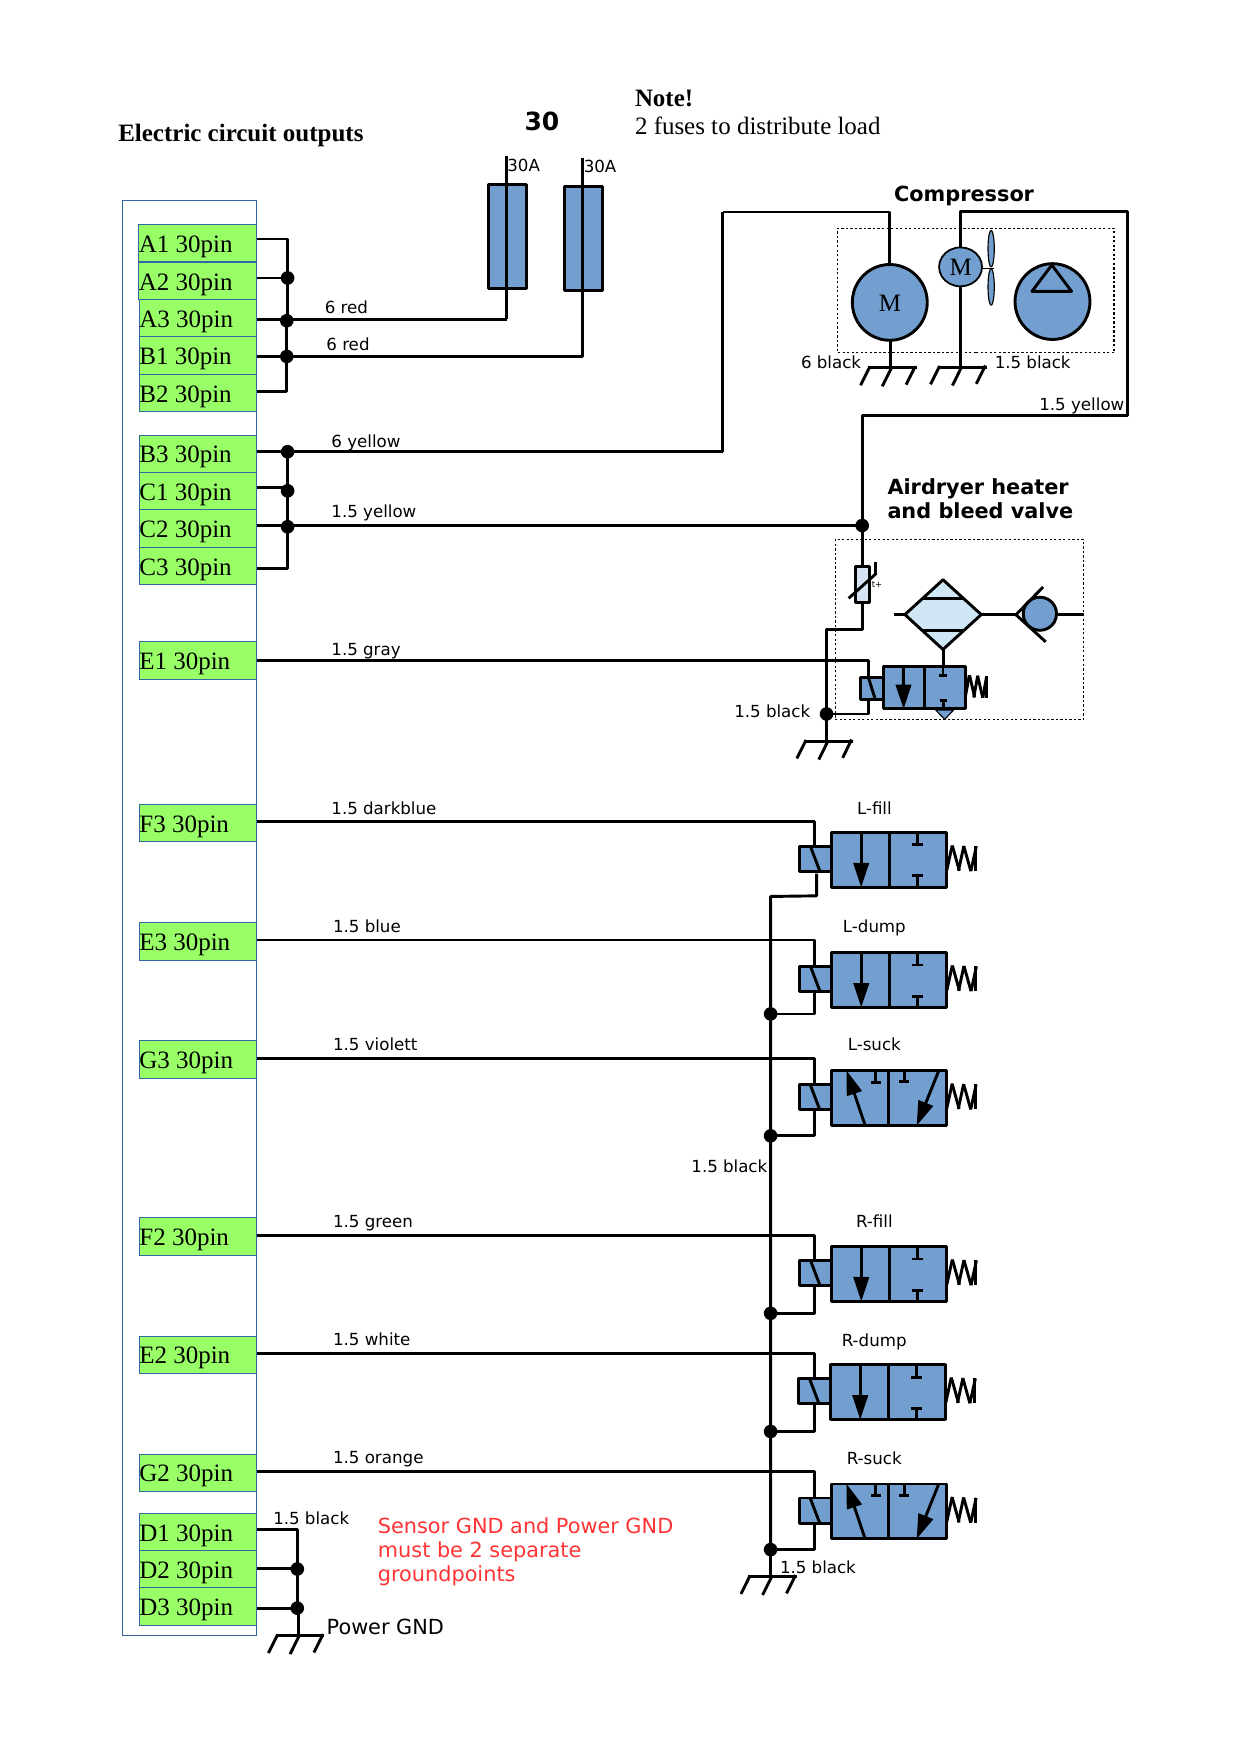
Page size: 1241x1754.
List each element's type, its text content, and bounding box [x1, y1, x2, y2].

text Electric circuit outputs [118, 118, 1122, 147]
